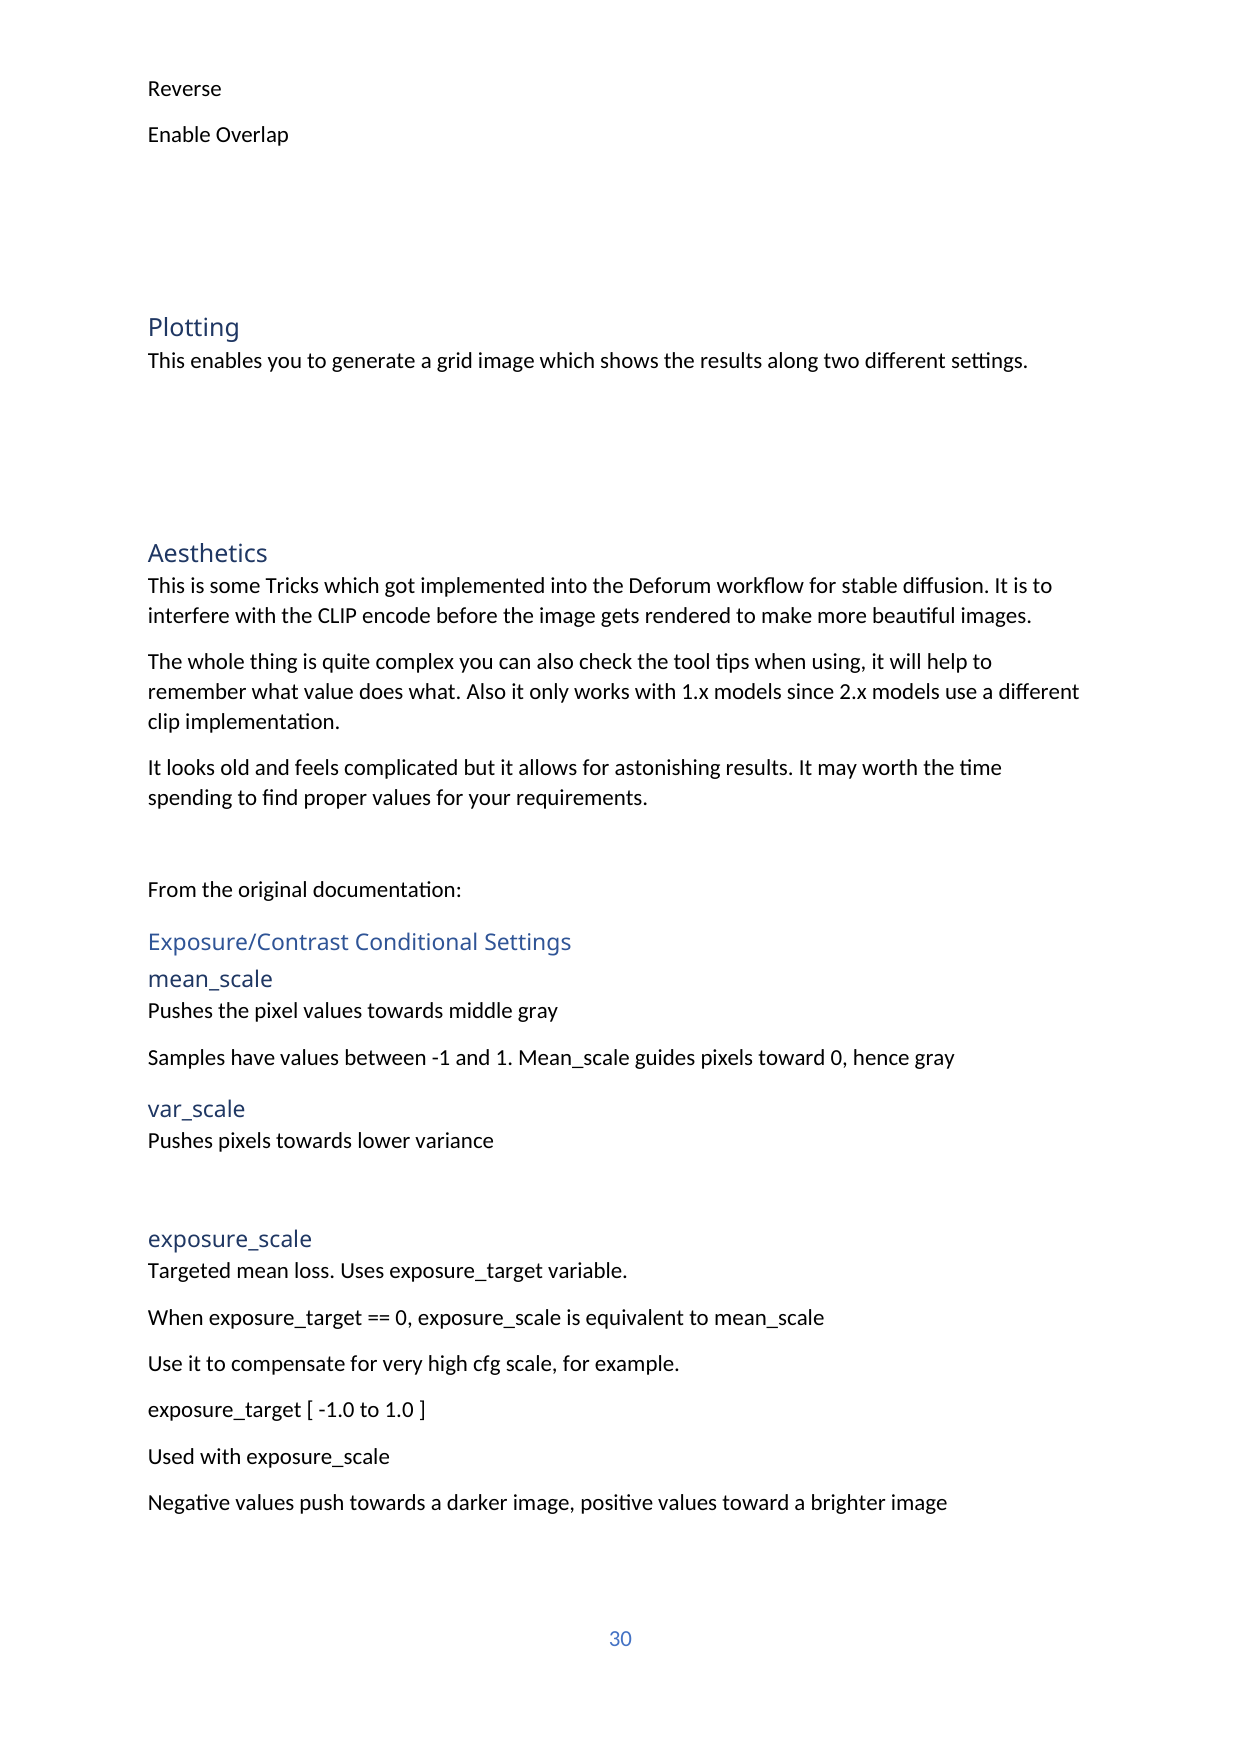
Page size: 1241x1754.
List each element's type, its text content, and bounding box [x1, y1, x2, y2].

subtitle var_scale [148, 1093, 1093, 1124]
subtitle mean_scale [148, 963, 1093, 994]
subtitle Plotting [148, 310, 1093, 344]
text When exposure_target == 0, exposure_scale is equivalent to mean_scale [148, 1303, 1093, 1331]
text exposure_target [ -1.0 to 1.0 ] [148, 1396, 1093, 1423]
text Use it to compensate for very high cfg scale, for example. [148, 1349, 1093, 1377]
subtitle Exposure/Contrast Conditional Settings [148, 926, 1093, 957]
text Reverse [148, 74, 1093, 102]
text Negative values push towards a darker image, positive values toward a brighter image [148, 1488, 1093, 1516]
text Targeted mean loss. Uses exposure_target variable. [148, 1256, 1093, 1284]
text From the original documentation: [148, 876, 1093, 903]
text It looks old and feels complicated but it allows for astonishing results. It may worth the time spending to find proper values for your requirements. [148, 753, 1093, 811]
text Used with exposure_scale [148, 1442, 1093, 1470]
subtitle Aesthetics [148, 535, 1093, 569]
subtitle exposure_scale [148, 1223, 1093, 1254]
text Enable Overlap [148, 120, 1093, 148]
text Samples have values between -1 and 1. Mean_scale guides pixels toward 0, hence gray [148, 1043, 1093, 1071]
text This is some Tricks which got implemented into the Deforum workflow for stable diffusion. It is to interfere with the CLIP encode before the image gets rendered to make more beautiful images. [148, 571, 1093, 629]
text The whole thing is quite complex you can also check the tool tips when using, it will help to remember what value does what. Also it only works with 1.x models since 2.x models use a different clip implementation. [148, 647, 1093, 735]
text Pushes the pixel values towards middle gray [148, 996, 1093, 1024]
text This enables you to generate a grid image which shows the results along two different settings. [148, 346, 1093, 374]
text Pushes pixels towards lower variance [148, 1126, 1093, 1154]
